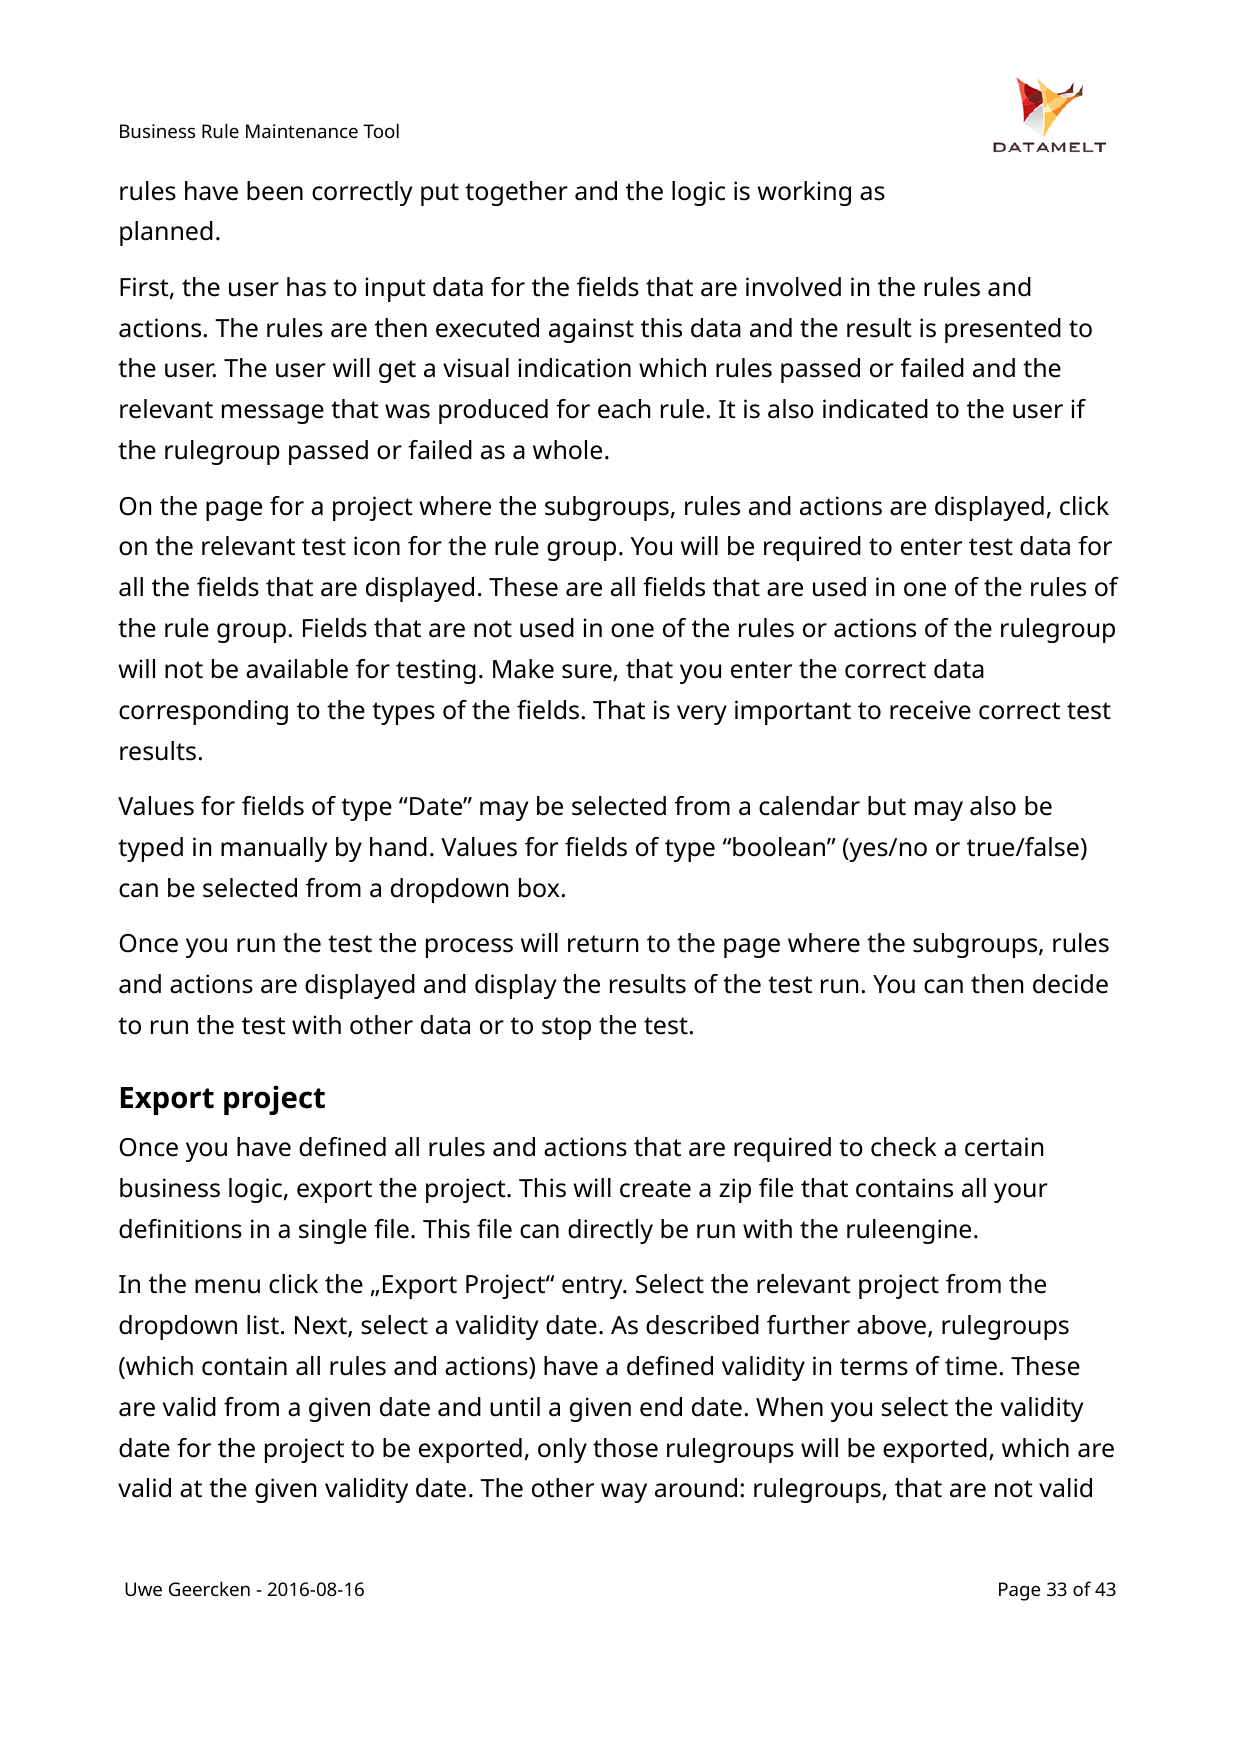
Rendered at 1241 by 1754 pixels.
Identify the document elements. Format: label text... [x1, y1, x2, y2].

text First, the user has to input data for the fields that are involved in the rules and actions. The rules are then executed against this data and the result is presented to the user. The user will get a visual indication which rules passed or failed and the relevant message that was produced for each rule. It is also indicated to the user if the rulegroup passed or failed as a whole. [118, 269, 1122, 467]
text rules have been correctly put together and the logic is working as planned. [118, 173, 1122, 248]
text On the page for a project where the subgroups, rules and actions are displayed, click on the relevant test icon for the rule group. You will be required to enter test data for all the fields that are displayed. These are all fields that are used in one of the rules of the rule group. Fields that are not used in one of the rules or actions of the rulegroup will not be available for testing. Make sure, that you enter the correct data corresponding to the types of the fields. That is very important to receive correct test results. [118, 488, 1122, 767]
picture [992, 69, 1107, 160]
text In the menu click the „Export Project“ entry. Select the relevant project from the dropdown list. Next, select a validity date. As described further above, rulegroups (which contain all rules and actions) have a defined validity in terms of time. These are valid from a given date and until a given end date. When you select the validity date for the project to be exported, only those rulegroups will be exported, which are valid at the given validity date. The other way around: rulegroups, that are not valid [118, 1267, 1122, 1505]
text Once you have defined all rules and actions that are required to check a certain business logic, export the project. This will create a zip file that contains all your definitions in a single file. This file can directly be run with the ruleengine. [118, 1130, 1122, 1246]
subtitle Export project [118, 1077, 1122, 1117]
text Values for fields of type “Date” may be selected from a calendar but may also be typed in manually by hand. Values for fields of type “boolean” (yes/no or true/false) can be selected from a dropdown box. [118, 788, 1122, 904]
text Once you run the test the process will return to the page where the subgroups, rules and actions are displayed and display the results of the test run. You can then decide to run the test with other data or to stop the test. [118, 926, 1122, 1041]
